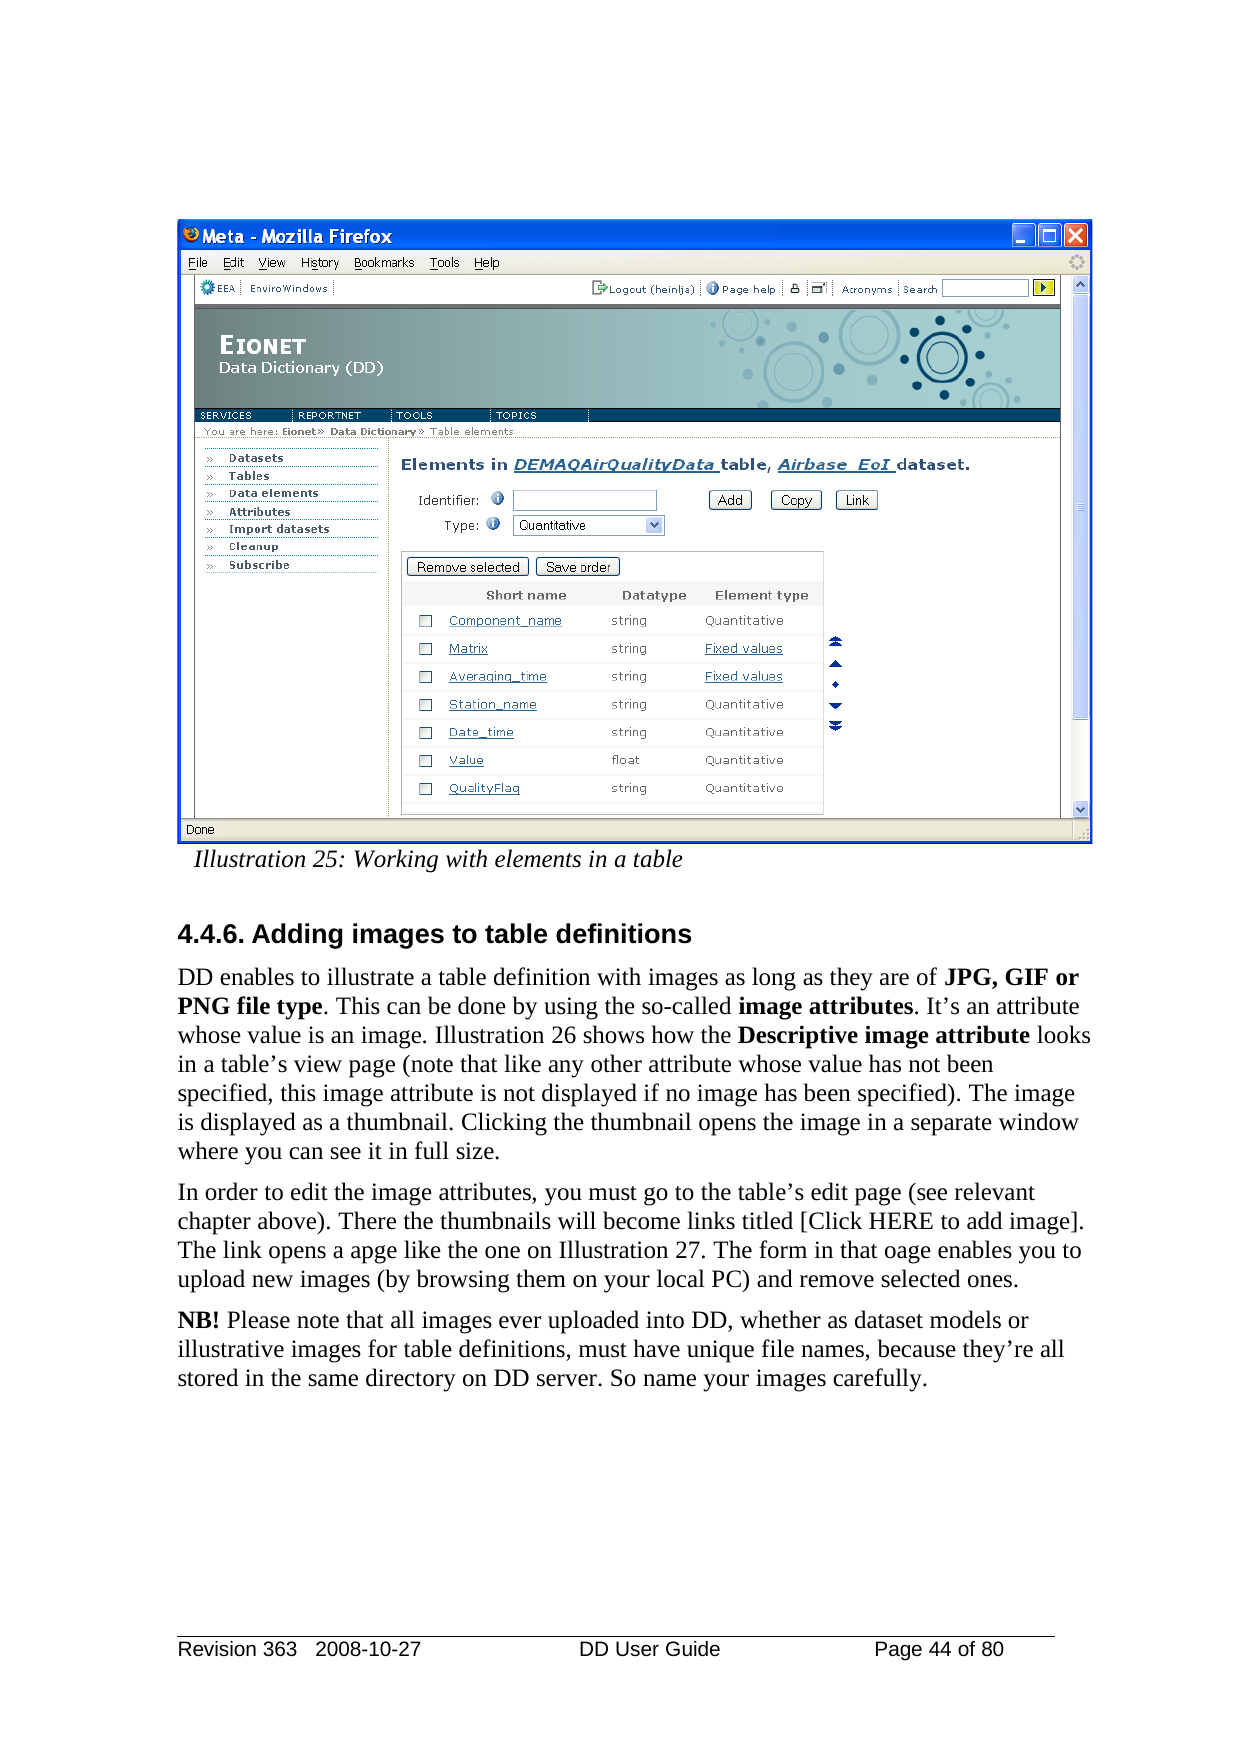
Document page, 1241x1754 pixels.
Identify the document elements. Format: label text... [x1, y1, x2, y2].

text DD enables to illustrate a table definition with images as long as they are of JPG, GIF or PNG file type. This can be done by using the so-called image attributes. It’s an attribute whose value is an image. Illustration 26 shows how the Descriptive image attribute looks in a table’s view page (note that like any other attribute whose value has not been specified, this image attribute is not displayed if no image has been specified). The image is displayed as a thumbnail. Clicking the thumbnail opens the image in a separate window where you can see it in full size. [177, 962, 1092, 1165]
subtitle Adding images to table definitions [177, 918, 1092, 949]
text Illustration 25: Working with elements in a table [194, 844, 1076, 872]
picture [177, 219, 1093, 844]
text In order to edit the image attributes, you must go to the table’s edit page (see relevant chapter above). There the thumbnails will become links titled [Click HERE to add image]. The link opens a apge like the one on Illustration 27. The form in that oage enables you to upload new images (by browsing them on your local PC) and remove selected ones. [177, 1177, 1092, 1293]
text NB! Please note that all images ever uploaded into DD, whether as dataset models or illustrative images for table definitions, must have unique file names, because they’re all stored in the same directory on DD server. So name your images carefully. [177, 1305, 1092, 1392]
